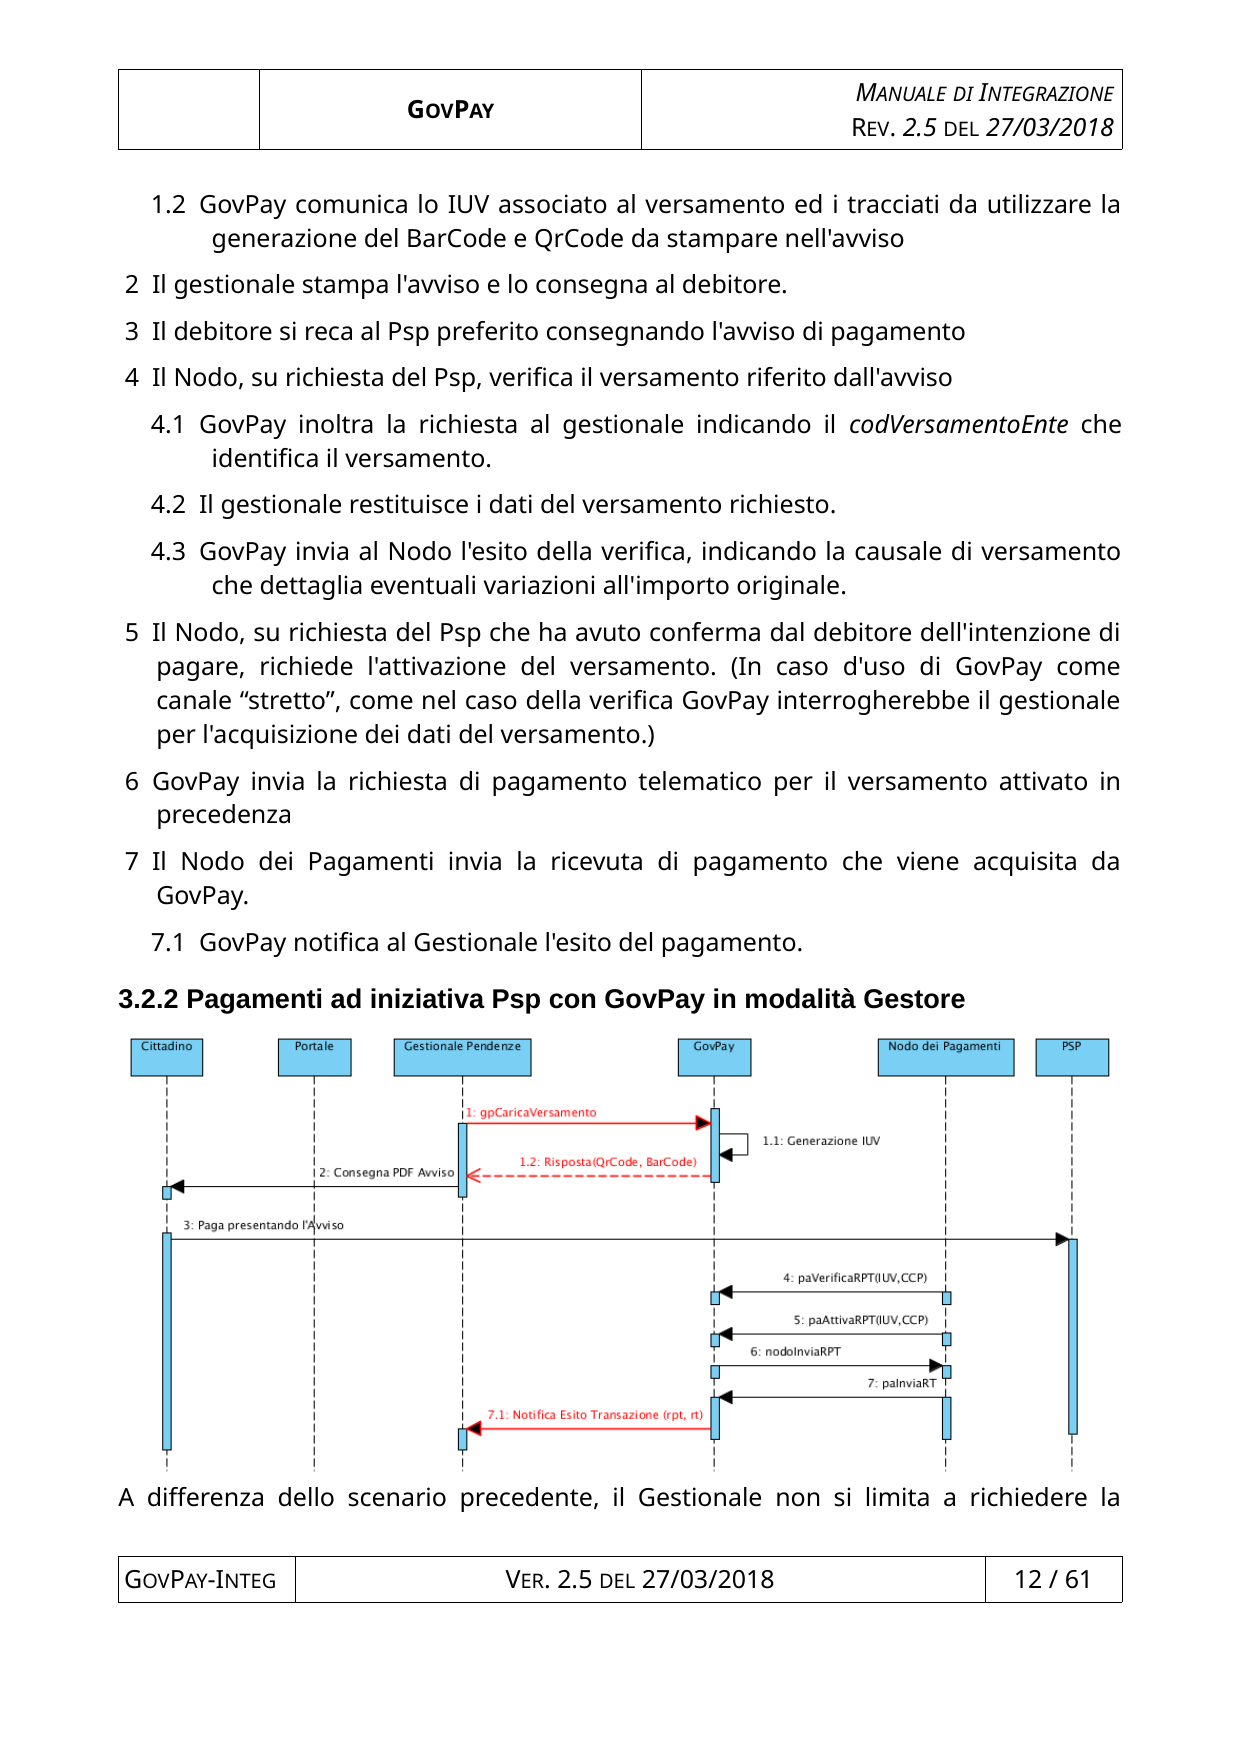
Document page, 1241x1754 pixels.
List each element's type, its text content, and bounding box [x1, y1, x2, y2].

list GovPay invia al Nodo l'esito della verifica, indicando la causale di versamento che dettaglia eventuali variazioni all'importo originale. [144, 534, 1122, 602]
subtitle Pagamenti ad iniziativa Psp con GovPay in modalità Gestore [118, 983, 1122, 1015]
list Il debitore si reca al Psp preferito consegnando l'avviso di pagamento [118, 313, 1122, 347]
list GovPay invia la richiesta di pagamento telematico per il versamento attivato in precedenza [118, 763, 1122, 831]
list GovPay inoltra la richiesta al gestionale indicando il codVersamentoEnte che identifica il versamento. [144, 407, 1122, 475]
list Il gestionale restituisce i dati del versamento richiesto. [144, 487, 1122, 521]
list Il Nodo dei Pagamenti invia la ricevuta di pagamento che viene acquisita da GovPay. [118, 844, 1122, 912]
list Il gestionale stampa l'avviso e lo consegna al debitore. [118, 267, 1122, 301]
list GovPay notifica al Gestionale l'esito del pagamento. [144, 924, 1122, 958]
text A differenza dello scenario precedente, il Gestionale non si limita a richiedere la [118, 1480, 1122, 1513]
list Il Nodo, su richiesta del Psp che ha avuto conferma dal debitore dell'intenzione di pagare, richiede l'attivazione del versamento. (In caso d'uso di GovPay come canale “stretto”, come nel caso della verifica GovPay interrogherebbe il gestionale per l'acquisizione dei dati del versamento.) [118, 614, 1122, 751]
list GovPay comunica lo IUV associato al versamento ed i tracciati da utilizzare la generazione del BarCode e QrCode da stampare nell'avviso [144, 186, 1122, 254]
picture [118, 1027, 1123, 1480]
list Il Nodo, su richiesta del Psp, verifica il versamento riferito dall'avviso [118, 360, 1122, 394]
